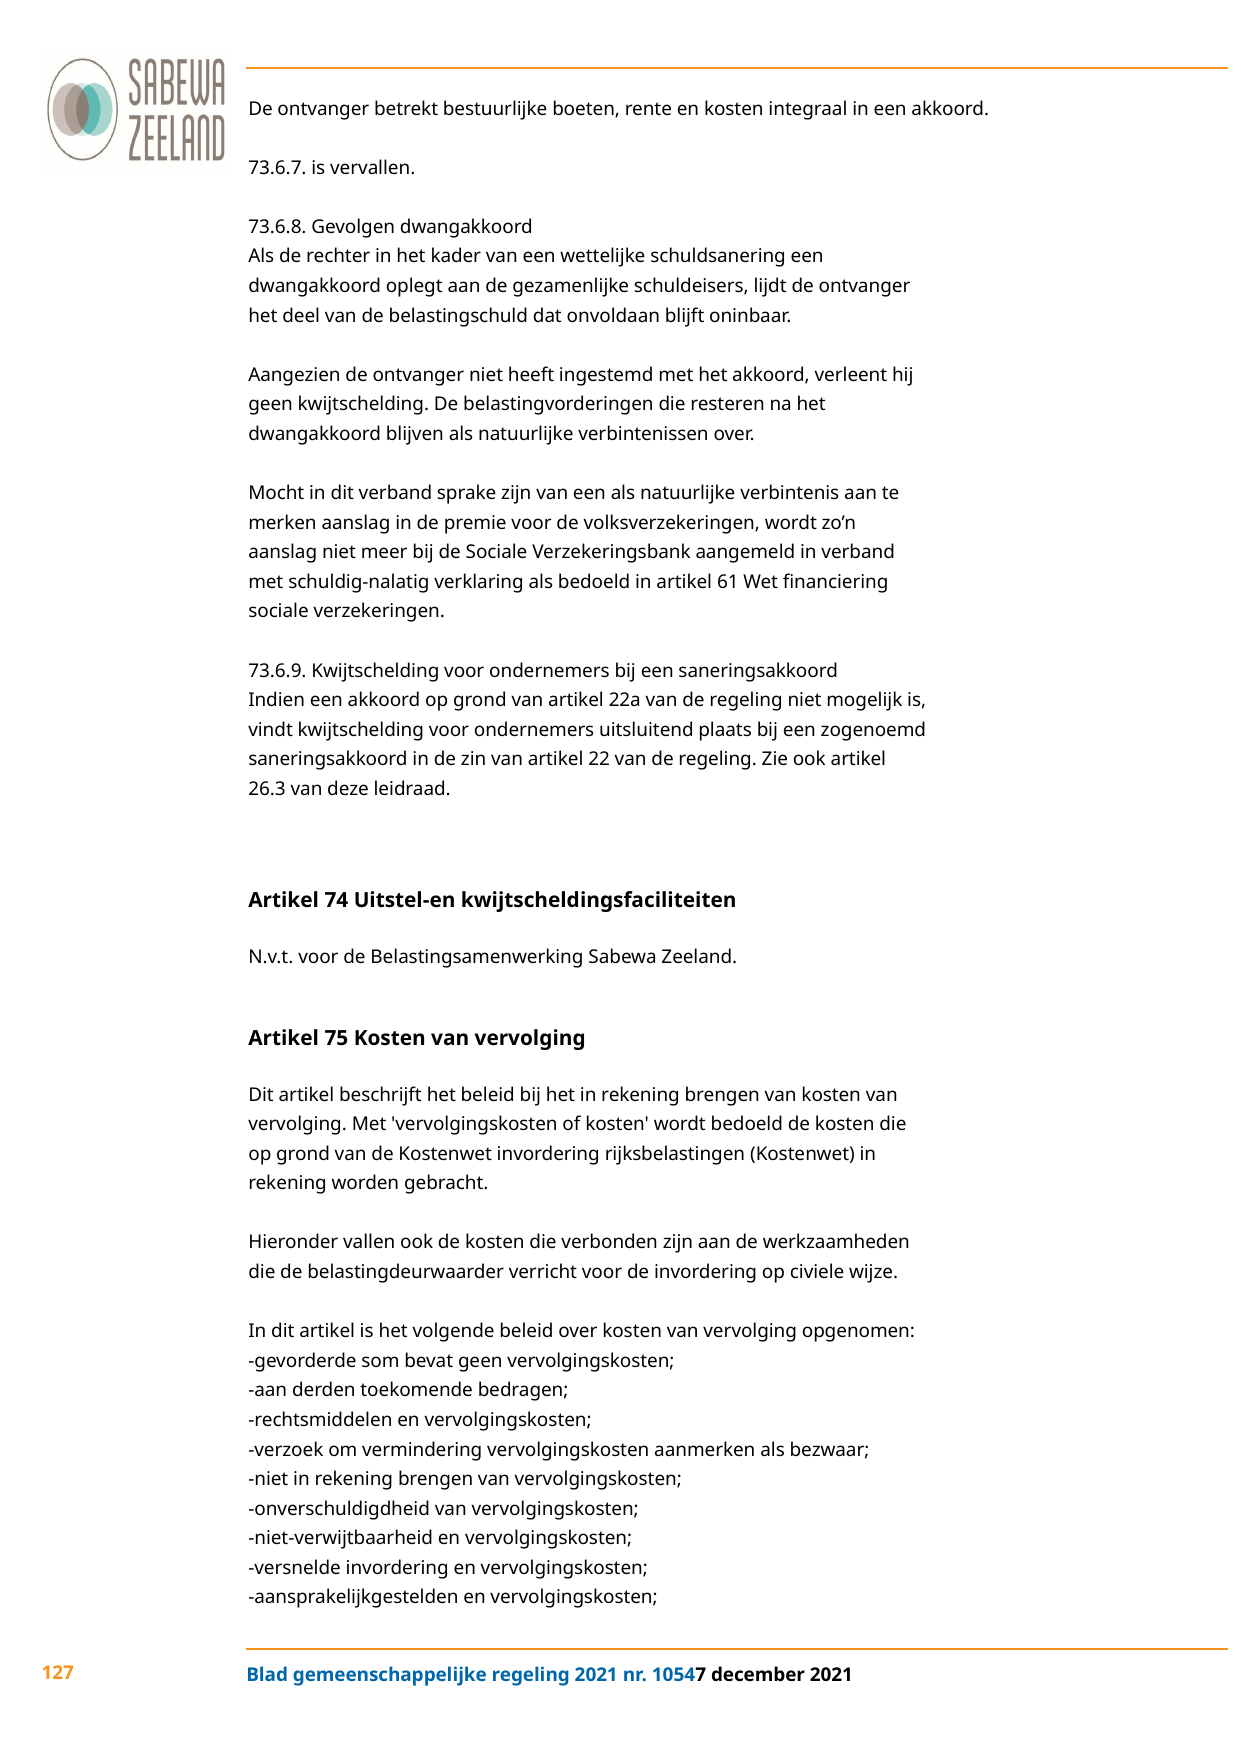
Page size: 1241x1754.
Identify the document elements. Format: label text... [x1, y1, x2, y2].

text De ontvanger betrekt bestuurlijke boeten, rente en kosten integraal in een akkoord. [248, 95, 1152, 121]
text Dit artikel beschrijft het beleid bij het in rekening brengen van kosten van [248, 1081, 1152, 1107]
picture [41, 47, 231, 172]
text geen kwijtschelding. De belastingvorderingen die resteren na het [248, 391, 1152, 416]
text merken aanslag in de premie voor de volksverzekeringen, wordt zo’n [248, 509, 1152, 535]
text rekening worden gebracht. [248, 1169, 1152, 1195]
text N.v.t. voor de Belastingsamenwerking Sabewa Zeeland. [248, 943, 1152, 968]
text saneringsakkoord in de zin van artikel 22 van de regeling. Zie ook artikel [248, 746, 1152, 771]
text vindt kwijtschelding voor ondernemers uitsluitend plaats bij een zogenoemd [248, 716, 1152, 742]
text Als de rechter in het kader van een wettelijke schuldsanering een [248, 243, 1152, 268]
text -onverschuldigdheid van vervolgingskosten; [248, 1495, 1152, 1521]
text -niet in rekening brengen van vervolgingskosten; [248, 1465, 1152, 1491]
text -niet-verwijtbaarheid en vervolgingskosten; [248, 1524, 1152, 1550]
text In dit artikel is het volgende beleid over kosten van vervolging opgenomen: [248, 1317, 1152, 1343]
text -aan derden toekomende bedragen; [248, 1377, 1152, 1402]
text aanslag niet meer bij de Sociale Verzekeringsbank aangemeld in verband [248, 538, 1152, 564]
text -gevorderde som bevat geen vervolgingskosten; [248, 1347, 1152, 1373]
text Indien een akkoord op grond van artikel 22a van de regeling niet mogelijk is, [248, 686, 1152, 712]
text 26.3 van deze leidraad. [248, 775, 1152, 801]
text -rechtsmiddelen en vervolgingskosten; [248, 1406, 1152, 1432]
text -aansprakelijkgestelden en vervolgingskosten; [248, 1584, 1152, 1609]
text sociale verzekeringen. [248, 598, 1152, 623]
text Mocht in dit verband sprake zijn van een als natuurlijke verbintenis aan te [248, 479, 1152, 505]
text Artikel 75 Kosten van vervolging [248, 1023, 1152, 1051]
text 73.6.9. Kwijtschelding voor ondernemers bij een saneringsakkoord [248, 657, 1152, 683]
text op grond van de Kostenwet invordering rijksbelastingen (Kostenwet) in [248, 1140, 1152, 1166]
text het deel van de belastingschuld dat onvoldaan blijft oninbaar. [248, 302, 1152, 328]
text dwangakkoord blijven als natuurlijke verbintenissen over. [248, 420, 1152, 446]
text vervolging. Met 'vervolgingskosten of kosten' wordt bedoeld de kosten die [248, 1110, 1152, 1136]
text -verzoek om vermindering vervolgingskosten aanmerken als bezwaar; [248, 1436, 1152, 1462]
text Aangezien de ontvanger niet heeft ingestemd met het akkoord, verleent hij [248, 361, 1152, 387]
text Artikel 74 Uitstel-en kwijtscheldingsfaciliteiten [248, 885, 1152, 913]
text die de belastingdeurwaarder verricht voor de invordering op civiele wijze. [248, 1258, 1152, 1284]
text Hieronder vallen ook de kosten die verbonden zijn aan de werkzaamheden [248, 1229, 1152, 1254]
text 73.6.8. Gevolgen dwangakkoord [248, 213, 1152, 239]
text 73.6.7. is vervallen. [248, 154, 1152, 180]
text dwangakkoord oplegt aan de gezamenlijke schuldeisers, lijdt de ontvanger [248, 272, 1152, 298]
text -versnelde invordering en vervolgingskosten; [248, 1554, 1152, 1580]
text met schuldig-nalatig verklaring als bedoeld in artikel 61 Wet financiering [248, 568, 1152, 594]
